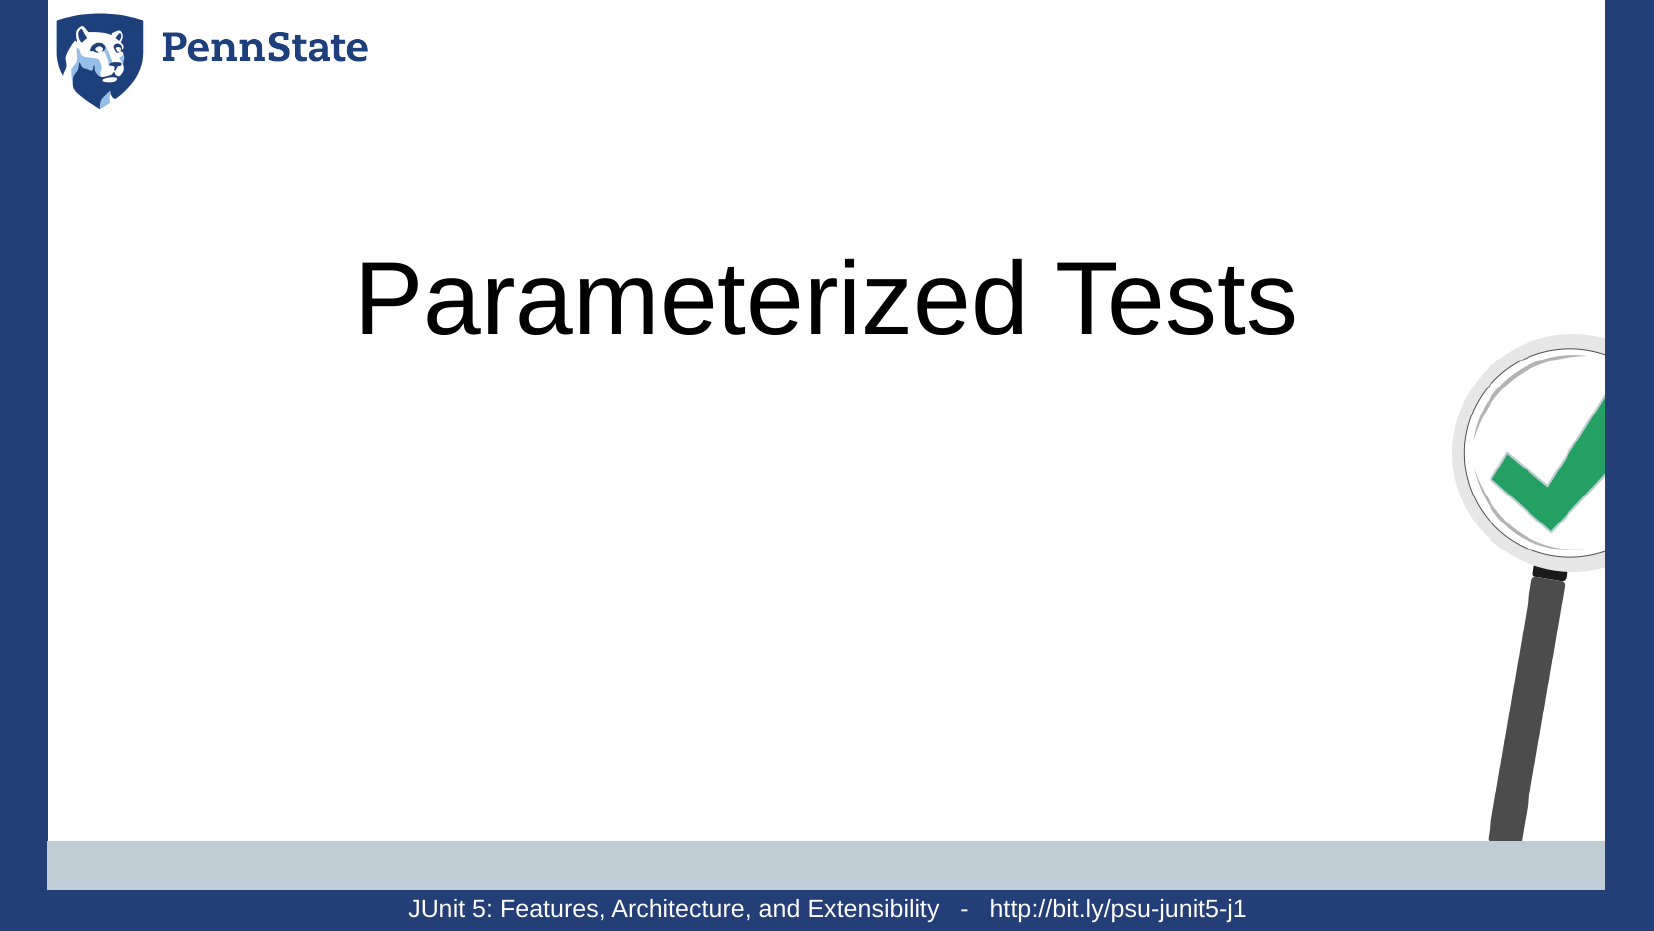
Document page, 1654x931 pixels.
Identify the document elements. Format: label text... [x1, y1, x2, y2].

list Parameterized Tests [261, 240, 1393, 436]
picture [1452, 334, 1605, 841]
picture [48, 0, 411, 152]
